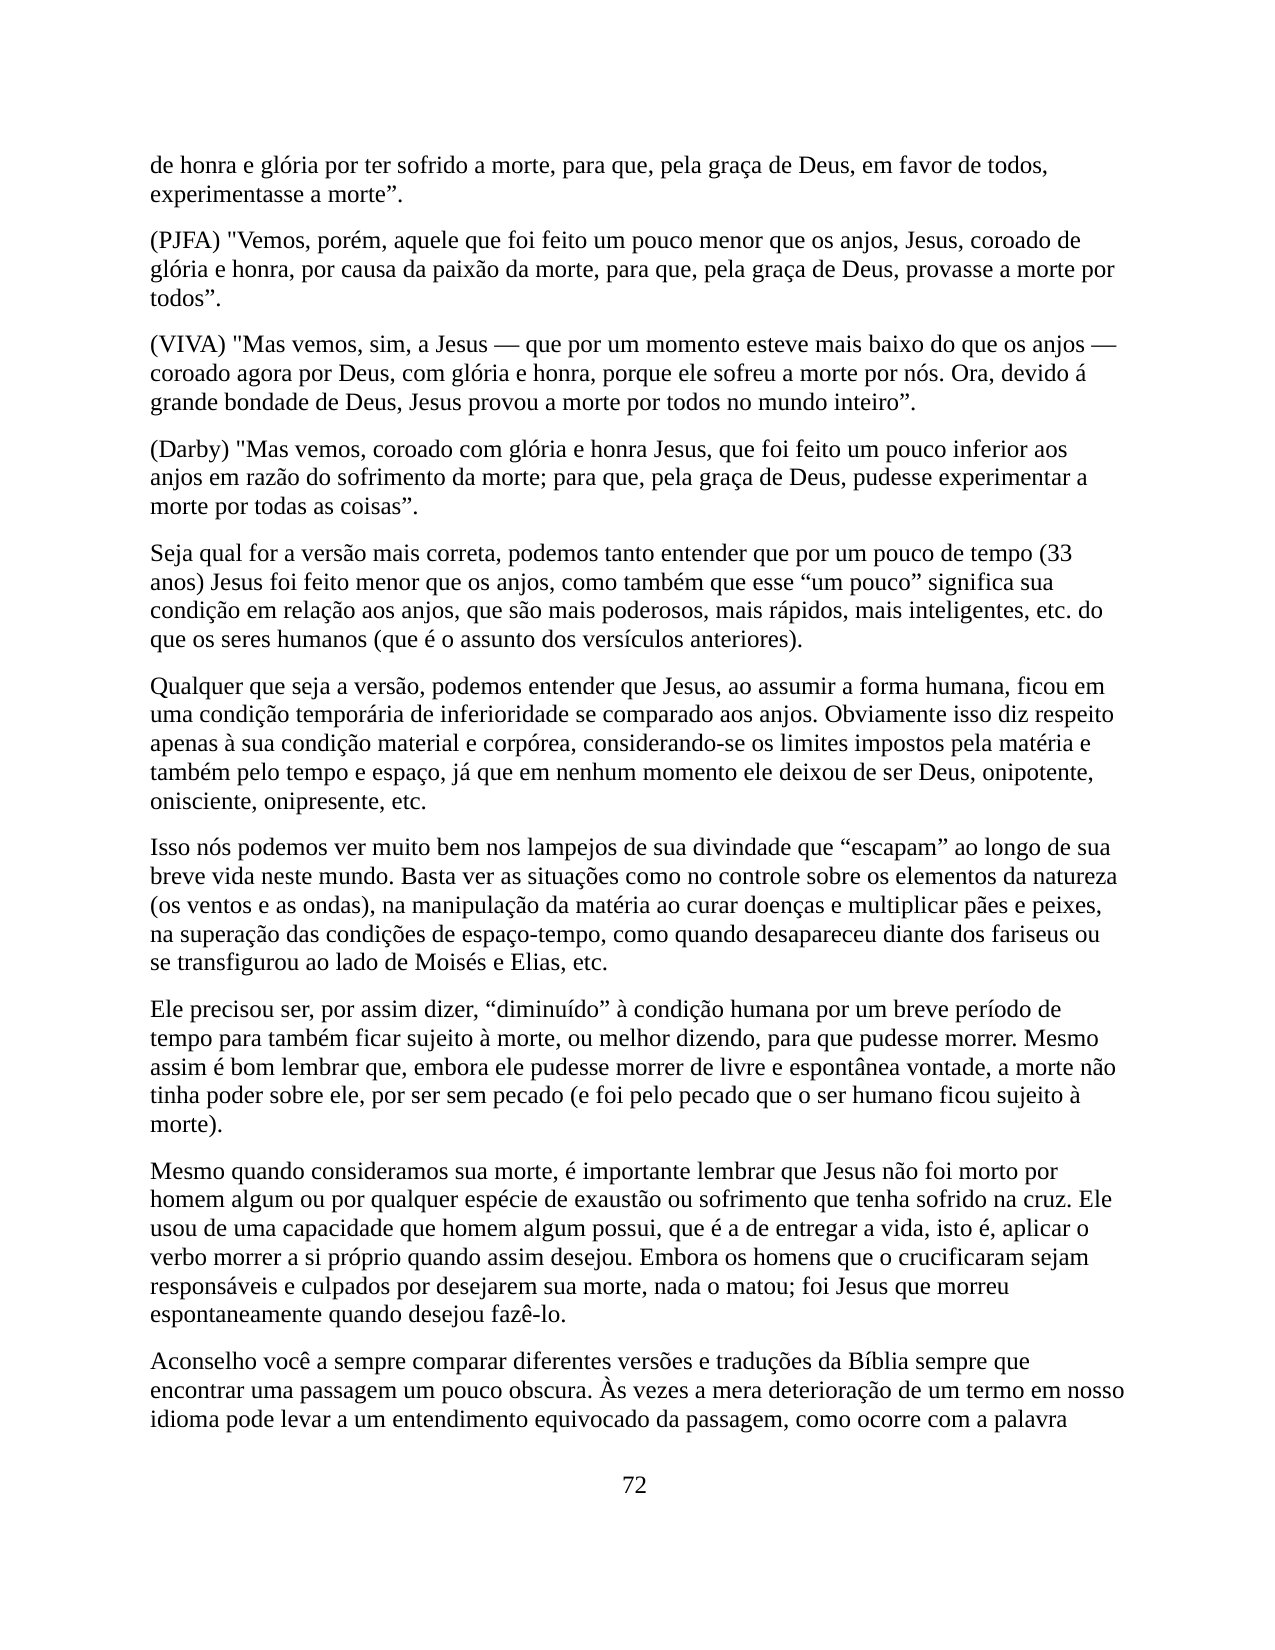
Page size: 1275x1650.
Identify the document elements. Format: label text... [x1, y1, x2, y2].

text Mesmo quando consideramos sua morte, é importante lembrar que Jesus não foi morto por homem algum ou por qualquer espécie de exaustão ou sofrimento que tenha sofrido na cruz. Ele usou de uma capacidade que homem algum possui, que é a de entregar a vida, isto é, aplicar o verbo morrer a si próprio quando assim desejou. Embora os homens que o crucificaram sejam responsáveis e culpados por desejarem sua morte, nada o matou; foi Jesus que morreu espontaneamente quando desejou fazê-lo. [150, 1156, 1125, 1328]
text Qualquer que seja a versão, podemos entender que Jesus, ao assumir a forma humana, ficou em uma condição temporária de inferioridade se comparado aos anjos. Obviamente isso diz respeito apenas à sua condição material e corpórea, considerando-se os limites impostos pela matéria e também pelo tempo e espaço, já que em nenhum momento ele deixou de ser Deus, onipotente, onisciente, onipresente, etc. [150, 671, 1125, 814]
text de honra e glória por ter sofrido a morte, para que, pela graça de Deus, em favor de todos, experimentasse a morte”. [150, 150, 1125, 207]
text Seja qual for a versão mais correta, podemos tanto entender que por um pouco de tempo (33 anos) Jesus foi feito menor que os anjos, como também que esse “um pouco” significa sua condição em relação aos anjos, que são mais poderosos, mais rápidos, mais inteligentes, etc. do que os seres humanos (que é o assunto dos versículos anteriores). [150, 538, 1125, 653]
text (Darby) "Mas vemos, coroado com glória e honra Jesus, que foi feito um pouco inferior aos anjos em razão do sofrimento da morte; para que, pela graça de Deus, pudesse experimentar a morte por todas as coisas”. [150, 434, 1125, 520]
text Ele precisou ser, por assim dizer, “diminuído” à condição humana por um breve período de tempo para também ficar sujeito à morte, ou melhor dizendo, para que pudesse morrer. Mesmo assim é bom lembrar que, embora ele pudesse morrer de livre e espontânea vontade, a morte não tinha poder sobre ele, por ser sem pecado (e foi pelo pecado que o ser humano ficou sujeito à morte). [150, 994, 1125, 1138]
text Aconselho você a sempre comparar diferentes versões e traduções da Bíblia sempre que encontrar uma passagem um pouco obscura. Às vezes a mera deterioração de um termo em nosso idioma pode levar a um entendimento equivocado da passagem, como ocorre com a palavra [150, 1346, 1125, 1432]
text (VIVA) "Mas vemos, sim, a Jesus — que por um momento esteve mais baixo do que os anjos — coroado agora por Deus, com glória e honra, porque ele sofreu a morte por nós. Ora, devido á grande bondade de Deus, Jesus provou a morte por todos no mundo inteiro”. [150, 329, 1125, 416]
text Isso nós podemos ver muito bem nos lampejos de sua divindade que “escapam” ao longo de sua breve vida neste mundo. Basta ver as situações como no controle sobre os elementos da natureza (os ventos e as ondas), na manipulação da matéria ao curar doenças e multiplicar pães e peixes, na superação das condições de espaço-tempo, como quando desapareceu diante dos fariseus ou se transfigurou ao lado de Moisés e Elias, etc. [150, 832, 1125, 976]
text (PJFA) "Vemos, porém, aquele que foi feito um pouco menor que os anjos, Jesus, coroado de glória e honra, por causa da paixão da morte, para que, pela graça de Deus, provasse a morte por todos”. [150, 225, 1125, 312]
